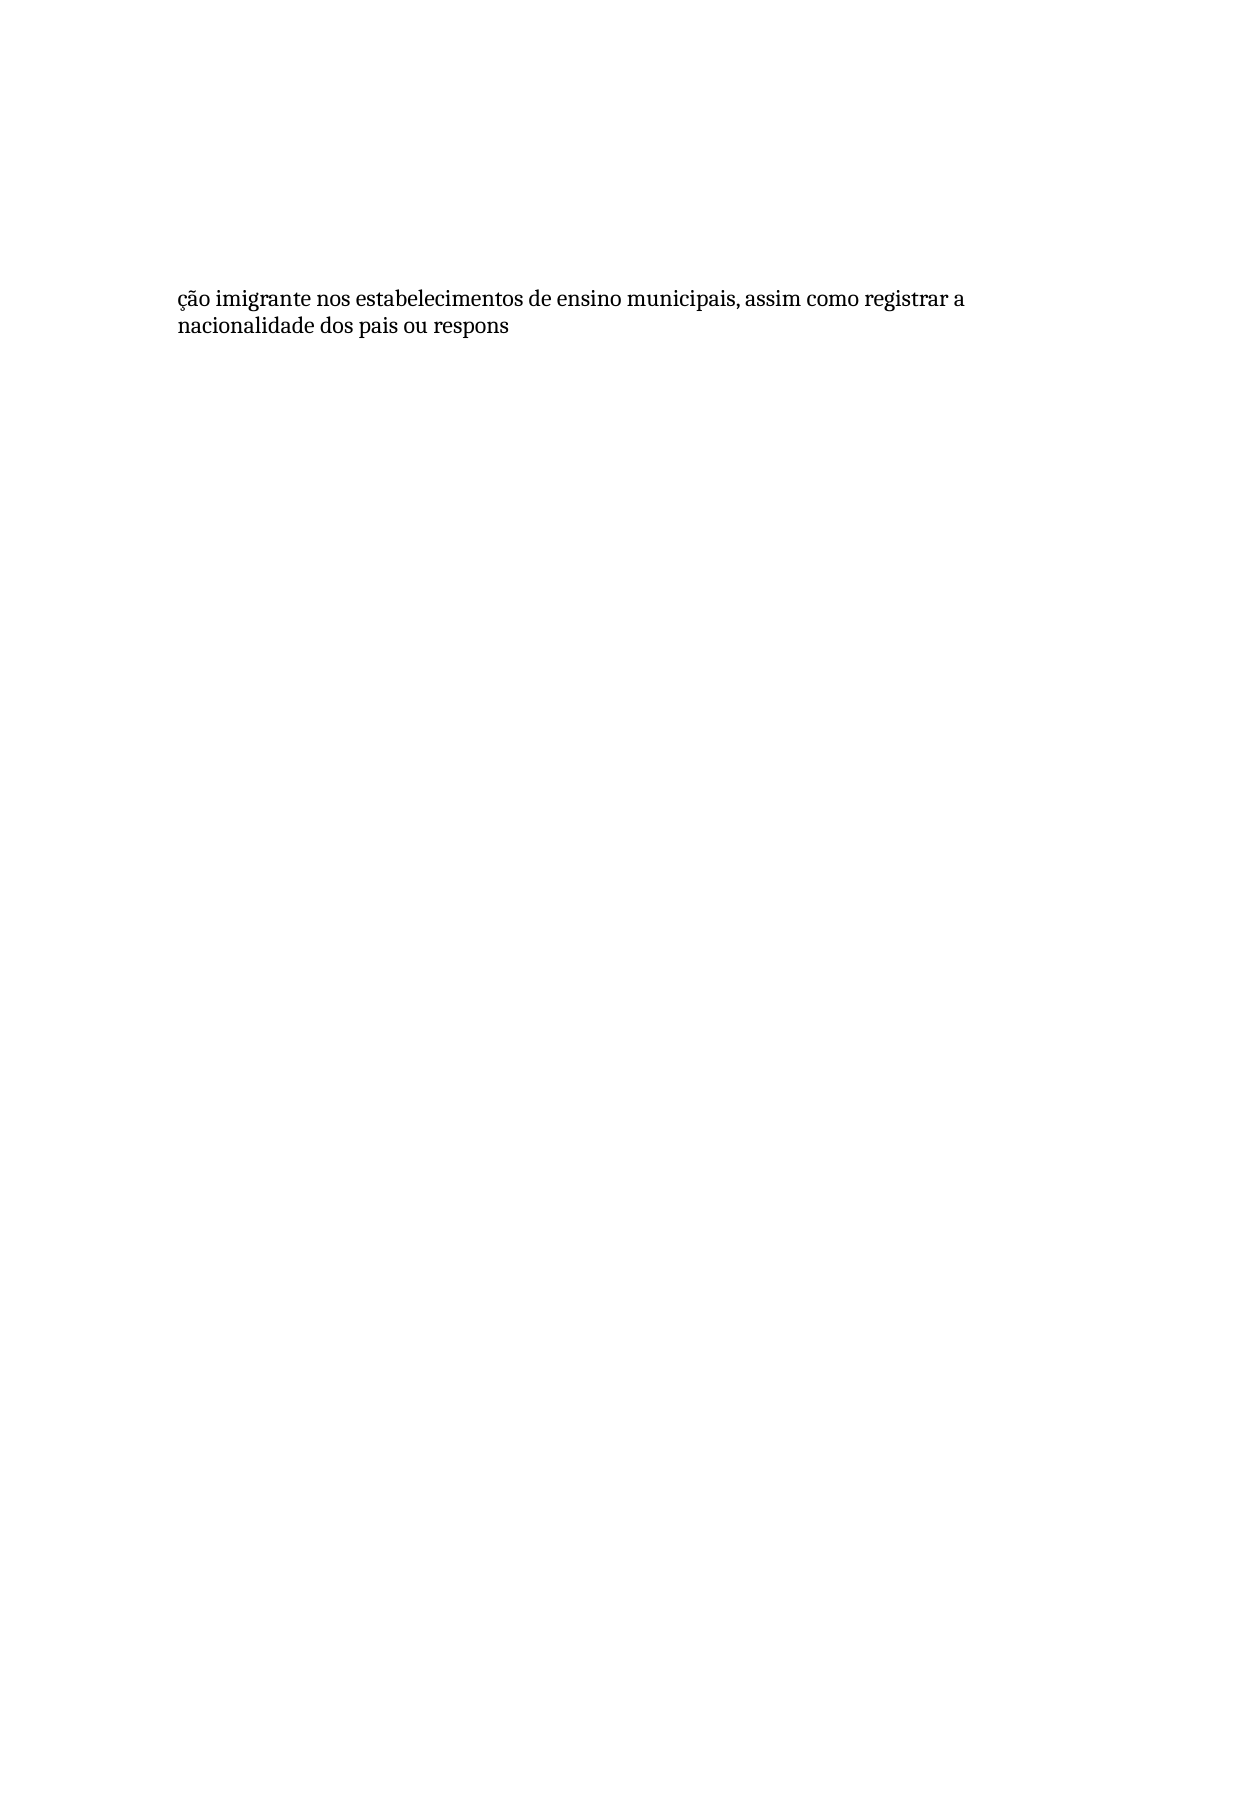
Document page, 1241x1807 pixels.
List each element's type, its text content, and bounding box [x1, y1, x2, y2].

text ção imigrante nos estabelecimentos de ensino municipais, assim como registrar a nacionalidade dos pais ou respons [177, 285, 1069, 340]
